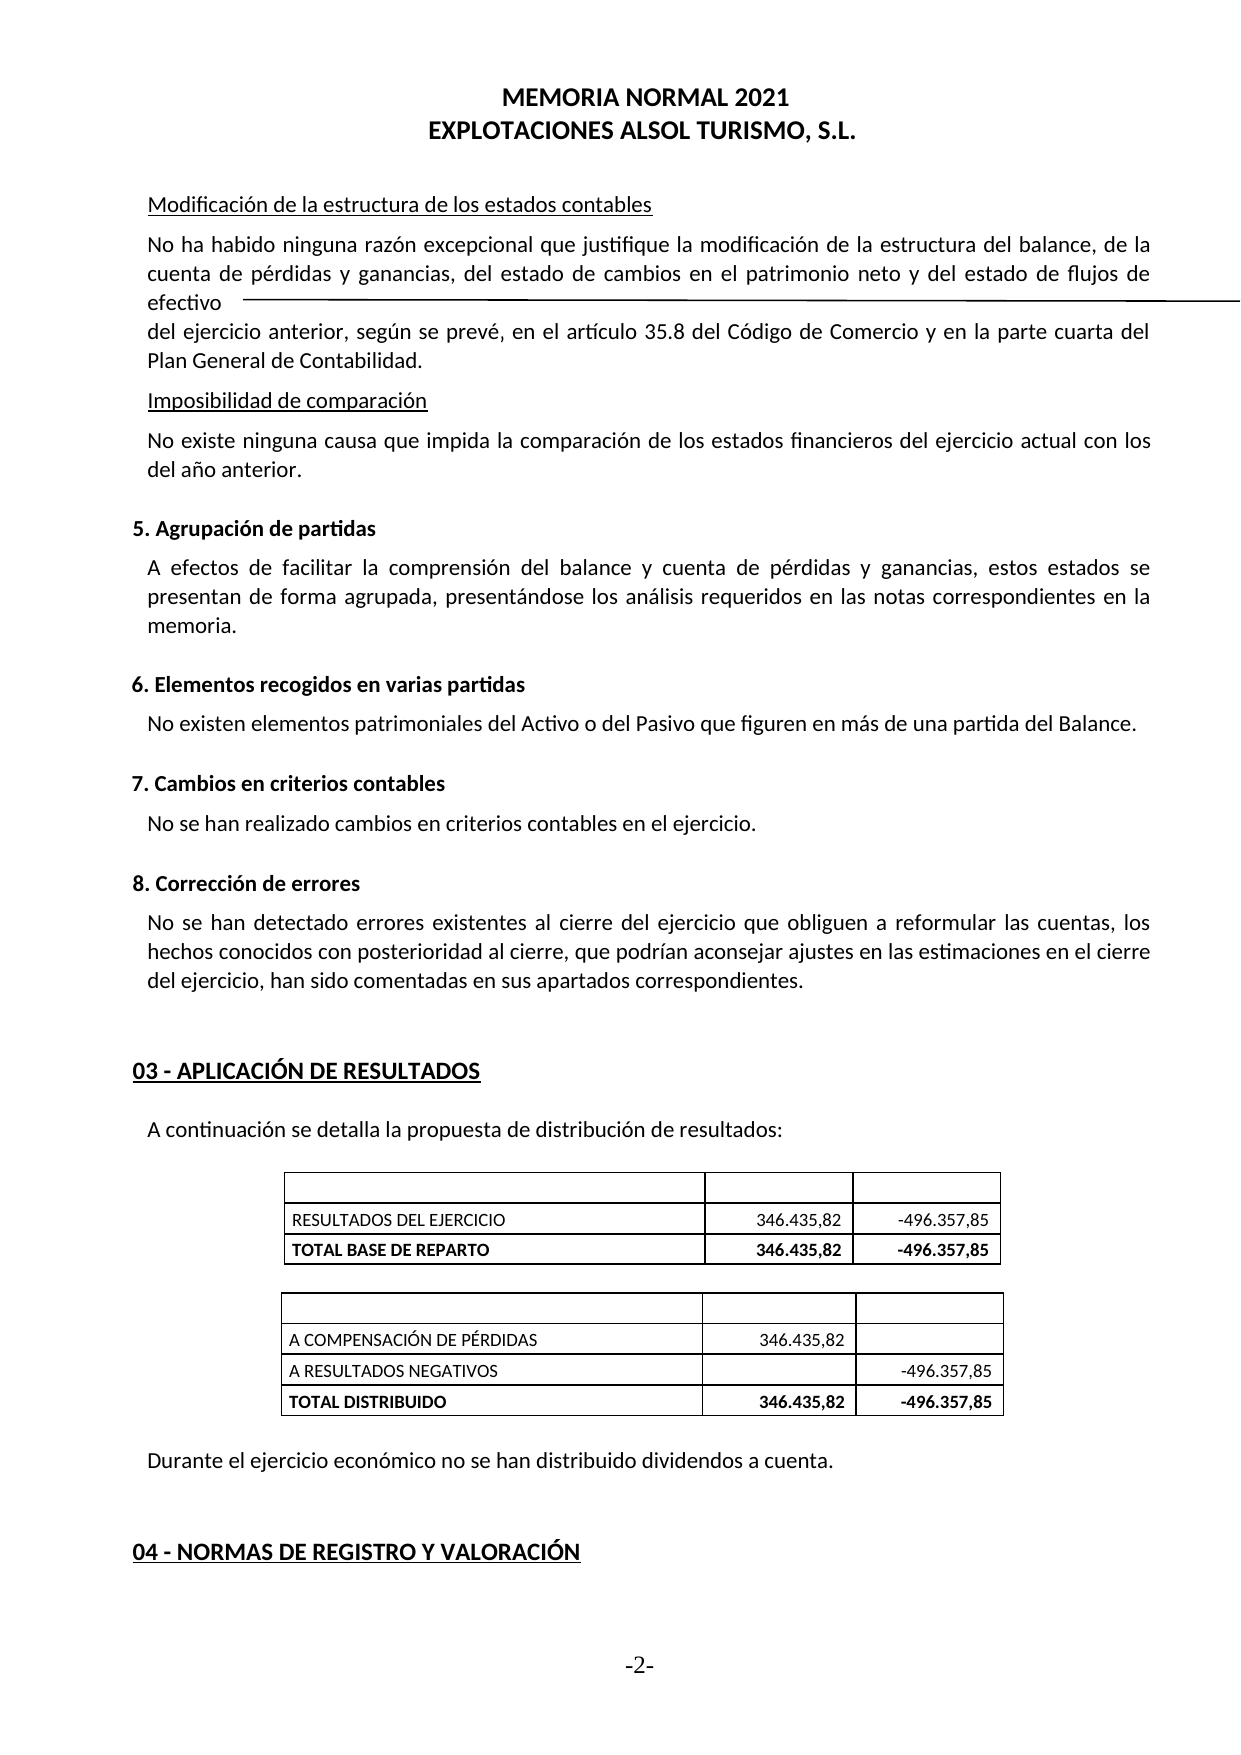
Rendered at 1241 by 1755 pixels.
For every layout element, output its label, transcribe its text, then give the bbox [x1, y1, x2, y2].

subtitle Modificación de la estructura de los estados contables [147, 191, 1153, 218]
text A continuación se detalla la propuesta de distribución de resultados: [147, 1115, 1153, 1143]
table_cell 346.435,82 [703, 1386, 855, 1414]
text Durante el ejercicio económico no se han distribuido dividendos a cuenta. [147, 1446, 1153, 1474]
text No se han realizado cambios en criterios contables en el ejercicio. [147, 809, 1153, 837]
table_cell A RESULTADOS NEGATIVOS [282, 1355, 702, 1384]
table_header IMPORTE 2021 [706, 1173, 852, 1202]
text No se han detectado errores existentes al cierre del ejercicio que obliguen a reformular las cuentas, los hechos conocidos con posterioridad al cierre, que podrían aconsejar ajustes en las estimaciones en el cierre del ejercicio, han sido comentadas en sus apartados correspondientes. [147, 908, 1153, 994]
text A efectos de facilitar la comprensión del balance y cuenta de pérdidas y ganancias, estos estados se presentan de forma agrupada, presentándose los análisis requeridos en las notas correspondientes en la memoria. [147, 553, 1153, 639]
subtitle 8. Corrección de errores [132, 869, 1153, 897]
list Cambios en criterios contables [131, 769, 1153, 797]
subtitle 04 - NORMAS DE REGISTRO Y VALORACIÓN [132, 1536, 1153, 1566]
subtitle 03 - APLICACIÓN DE RESULTADOS [132, 1055, 1153, 1085]
table_cell -496.357,85 [854, 1235, 1000, 1263]
table_cell RESULTADOS DEL EJERCICIO [285, 1204, 704, 1233]
table_header IMPORTE 2020 [857, 1294, 1003, 1323]
table_header IMPORTE 2021 [703, 1294, 855, 1323]
text No existen elementos patrimoniales del Activo o del Pasivo que figuren en más de una partida del Balance. [147, 709, 1153, 738]
table_cell [703, 1355, 855, 1384]
table_cell 346.435,82 [706, 1235, 852, 1263]
table_cell A COMPENSACIÓN DE PÉRDIDAS [282, 1324, 702, 1353]
table_cell -496.357,85 [857, 1355, 1003, 1384]
text No existe ninguna causa que impida la comparación de los estados financieros del ejercicio actual con los del año anterior. [147, 426, 1153, 483]
subtitle Imposibilidad de comparación [147, 386, 1153, 414]
table_cell -496.357,85 [854, 1204, 1000, 1233]
table_header IMPORTE 2020 [854, 1173, 1000, 1202]
text No ha habido ninguna razón excepcional que justifique la modificación de la estructura del balance, de la cuenta de pérdidas y ganancias, del estado de cambios en el patrimonio neto y del estado de flujos de efectivo del ejercicio anterior, según se prevé‚ en el artículo 35.8 del Código de Comercio y en la parte cuarta del Plan General de Contabilidad. [147, 231, 1153, 374]
table_cell TOTAL BASE DE REPARTO [285, 1235, 704, 1263]
table_cell [857, 1324, 1003, 1353]
table_cell 346.435,82 [703, 1324, 855, 1353]
table_cell TOTAL DISTRIBUIDO [282, 1386, 702, 1414]
list Elementos recogidos en varias partidas [131, 670, 1153, 698]
subtitle 5. Agrupación de partidas [132, 514, 1153, 542]
table_cell 346.435,82 [706, 1204, 852, 1233]
table_header BASE DE REPARTO [285, 1173, 704, 1202]
table_cell -496.357,85 [857, 1386, 1003, 1414]
table_header DISTRIBUCIÓN DE RESULTADOS [282, 1294, 702, 1323]
